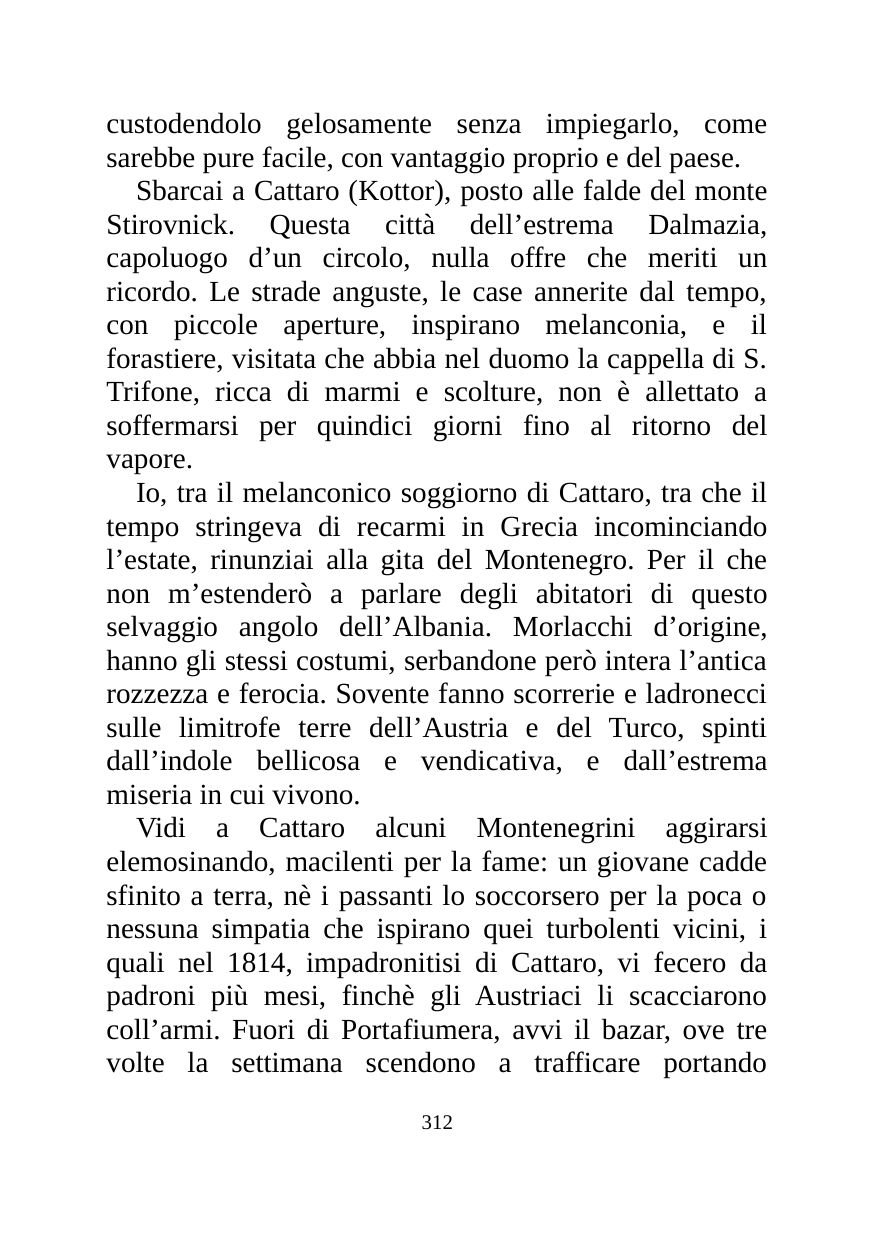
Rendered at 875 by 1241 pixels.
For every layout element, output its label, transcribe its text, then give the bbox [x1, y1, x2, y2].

text Vidi a Cattaro alcuni Montenegrini aggirarsi elemosinando, macilenti per la fame: un giovane cadde sfinito a terra, nè i passanti lo soccorsero per la poca o nessuna simpatia che ispirano quei turbolenti vicini, i quali nel 1814, impadronitisi di Cattaro, vi fecero da padroni più mesi, finchè gli Austriaci li scacciarono coll’armi. Fuori di Portafiumera, avvi il bazar, ove tre volte la settimana scendono a trafficare portando [106, 811, 768, 1079]
text custodendolo gelosamente senza impiegarlo, come sarebbe pure facile, con vantaggio proprio e del paese. [106, 106, 768, 173]
text Sbarcai a Cattaro (Kottor), posto alle falde del monte Stirovnick. Questa città dell’estrema Dalmazia, capoluogo d’un circolo, nulla offre che meriti un ricordo. Le strade anguste, le case annerite dal tempo, con piccole aperture, inspirano melanconia, e il forastiere, visitata che abbia nel duomo la cappella di S. Trifone, ricca di marmi e scolture, non è allettato a soffermarsi per quindici giorni fino al ritorno del vapore. [106, 173, 768, 475]
text Io, tra il melanconico soggiorno di Cattaro, tra che il tempo stringeva di recarmi in Grecia incominciando l’estate, rinunziai alla gita del Montenegro. Per il che non m’estenderò a parlare degli abitatori di questo selvaggio angolo dell’Albania. Morlacchi d’origine, hanno gli stessi costumi, serbandone però intera l’antica rozzezza e ferocia. Sovente fanno scorrerie e ladronecci sulle limitrofe terre dell’Austria e del Turco, spinti dall’indole bellicosa e vendicativa, e dall’estrema miseria in cui vivono. [106, 475, 768, 811]
